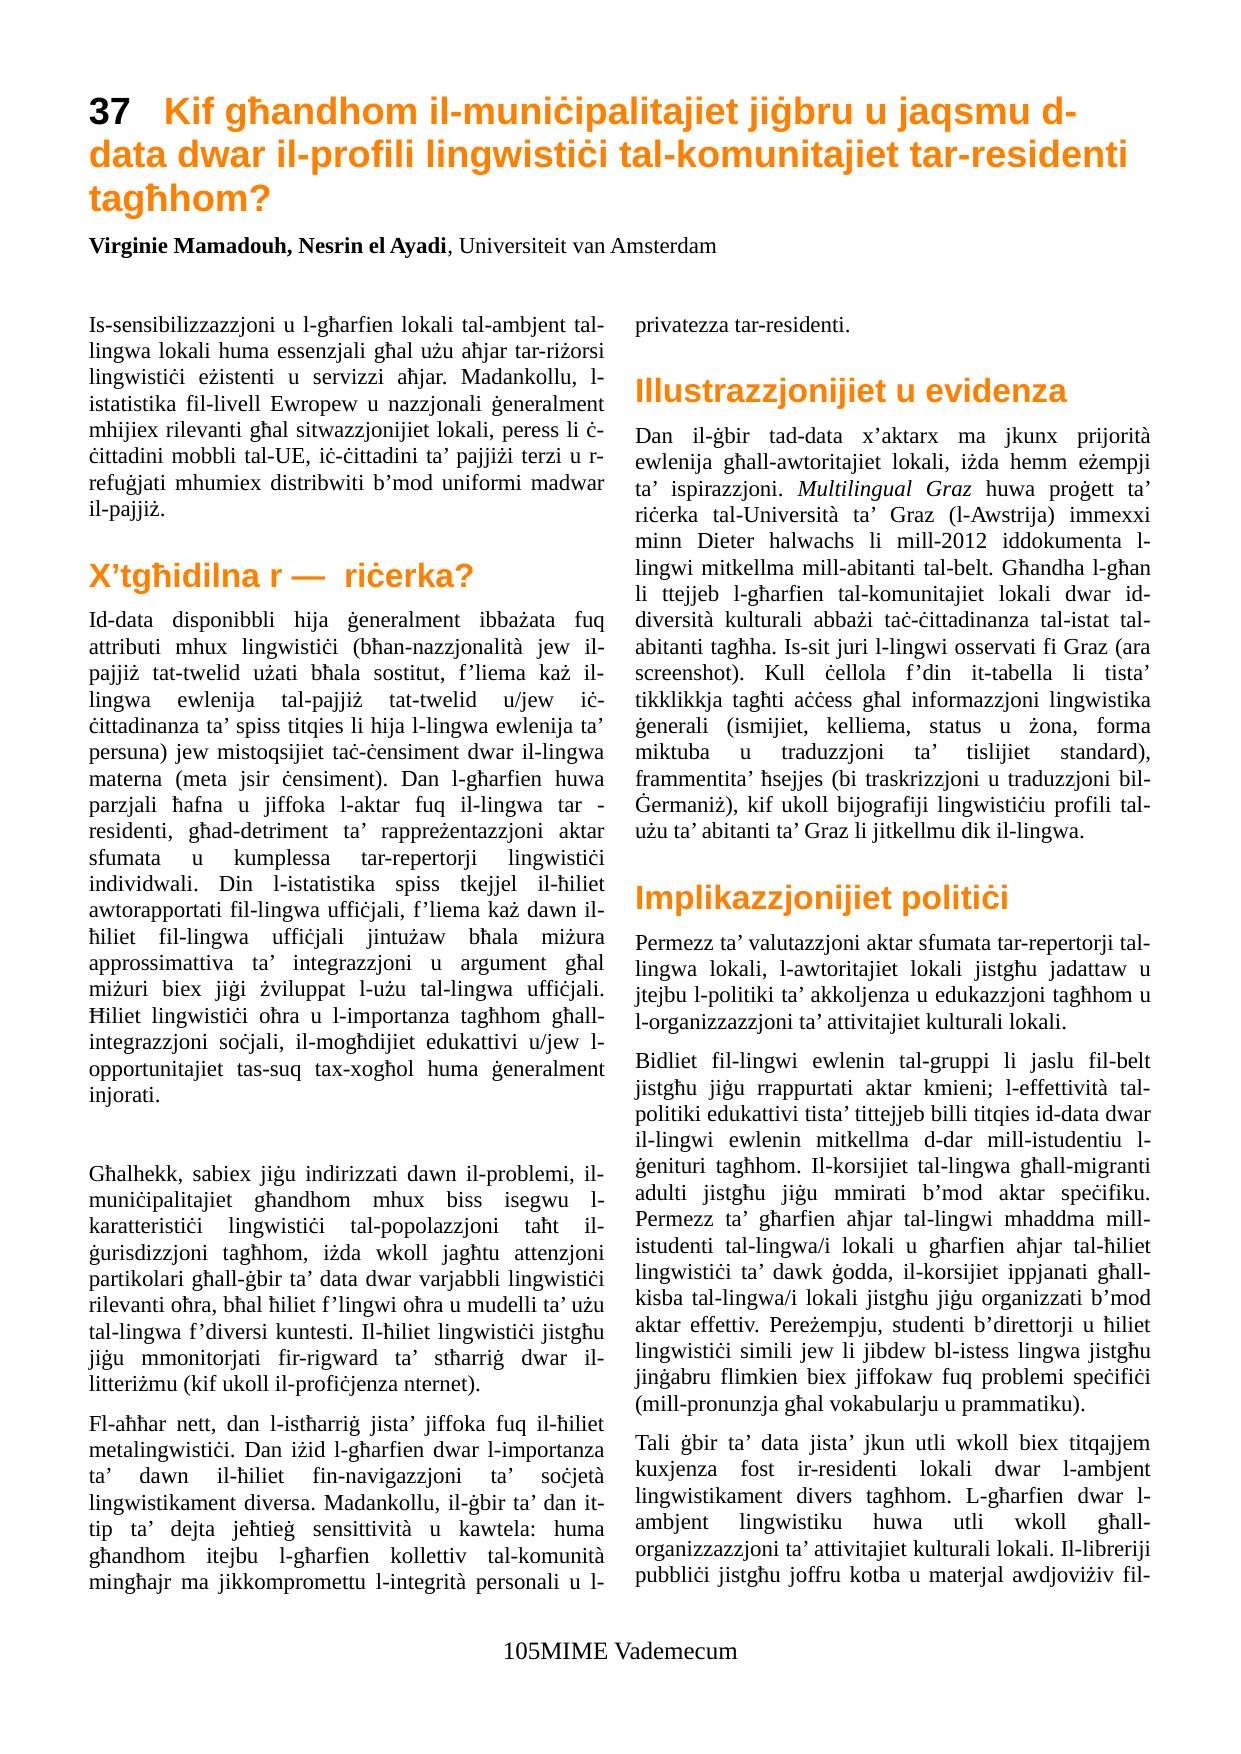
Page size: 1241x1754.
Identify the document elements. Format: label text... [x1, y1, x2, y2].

subtitle Implikazzjonijiet politiċi [635, 878, 1152, 916]
subtitle X’tgħidilna r — ​ riċerka? [88, 555, 605, 594]
text Virginie Mamadouh, Nesrin el Ayadi, Universiteit van Amsterdam [88, 232, 1152, 258]
text Dan il-ġbir tad-data x’aktarx ma jkunx prijorità ewlenija għall-awtoritajiet lokali, iżda hemm eżempji ta’ ispirazzjoni. Multilingual Graz huwa proġett ta’ riċerka tal-Università ta’ Graz (l-Awstrija) immexxi minn Dieter halwachs li mill-2012 iddokumenta l-lingwi mitkellma mill-abitanti tal-belt. Għandha l-għan li ttejjeb l-għarfien tal-komunitajiet lokali dwar id-diversità kulturali abbażi taċ-ċittadinanza tal-istat tal-abitanti tagħha. Is-sit juri l-lingwi osservati fi Graz (ara screenshot). Kull ċellola f’din it-tabella li tista’ tikklikkja tagħti aċċess għal informazzjoni lingwistika ġenerali (ismijiet, kelliema, status u żona, forma miktuba u traduzzjoni ta’ tislijiet standard), frammentita’ ħsejjes (bi traskrizzjoni u traduzzjoni bil-Ġermaniż), kif ukoll bijografiji lingwistiċiu profili tal-użu ta’ abitanti ta’ Graz li jitkellmu dik il-lingwa. [635, 422, 1152, 844]
text Permezz ta’ valutazzjoni aktar sfumata tar-repertorji tal-lingwa lokali, l-awtoritajiet lokali jistgħu jadattaw u jtejbu l-politiki ta’ akkoljenza u edukazzjoni tagħhom u l-organizzazzjoni ta’ attivitajiet kulturali lokali. [635, 929, 1152, 1034]
subtitle Kif għandhom il-muniċipalitajiet jiġbru u jaqsmu d-data dwar il-profili lingwistiċi tal-komunitajiet tar-residenti tagħhom? [88, 88, 1152, 219]
text Tali ġbir ta’ data jista’ jkun utli wkoll biex titqajjem kuxjenza fost ir-residenti lokali dwar l-ambjent lingwistikament divers tagħhom. L-għarfien dwar l-ambjent lingwistiku huwa utli wkoll għall-organizzazzjoni ta’ attivitajiet kulturali lokali. Il-libreriji pubbliċi jistgħu joffru kotba u materjal awdjoviżiv fil- [635, 1429, 1152, 1587]
text privatezza tar-residenti. [635, 311, 1152, 337]
text Id-data disponibbli hija ġeneralment ibbażata fuq attributi mhux lingwistiċi (bħan-nazzjonalità jew il-pajjiż tat-twelid użati bħala sostitut, f’liema każ il-lingwa ewlenija tal-pajjiż tat-twelid u/jew iċ-ċittadinanza ta’ spiss titqies li hija l-lingwa ewlenija ta’ persuna) jew mistoqsijiet taċ-ċensiment dwar il-lingwa materna (meta jsir ċensiment). Dan l-għarfien huwa parzjali ħafna u jiffoka l-aktar fuq il-lingwa tar -residenti, għad-detriment ta’ rappreżentazzjoni aktar sfumata u kumplessa tar-repertorji lingwistiċi individwali. Din l-istatistika spiss tkejjel il-ħiliet awtorapportati fil-lingwa uffiċjali, f’liema każ dawn il-ħiliet fil-lingwa uffiċjali jintużaw bħala miżura approssimattiva ta’ integrazzjoni u argument għal miżuri biex jiġi żviluppat l-użu tal-lingwa uffiċjali. Ħiliet lingwistiċi oħra u l-importanza tagħhom għall-integrazzjoni soċjali, il-mogħdijiet edukattivi u/jew l-opportunitajiet tas-suq tax-xogħol huma ġeneralment injorati. [88, 607, 605, 1107]
text Bidliet fil-lingwi ewlenin tal-gruppi li jaslu fil-belt jistgħu jiġu rrappurtati aktar kmieni; l-effettività tal-politiki edukattivi tista’ tittejjeb billi titqies id-data dwar il-lingwi ewlenin mitkellma d-dar mill-istudentiu l-ġenituri tagħhom. Il-korsijiet tal-lingwa għall-migranti adulti jistgħu jiġu mmirati b’mod aktar speċifiku. Permezz ta’ għarfien aħjar tal-lingwi mhaddma mill-istudenti tal-lingwa/i lokali u għarfien aħjar tal-ħiliet lingwistiċi ta’ dawk ġodda, il-korsijiet ippjanati għall-kisba tal-lingwa/i lokali jistgħu jiġu organizzati b’mod aktar effettiv. Pereżempju, studenti b’direttorji u ħiliet lingwistiċi simili jew li jibdew bl-istess lingwa jistgħu jinġabru flimkien biex jiffokaw fuq problemi speċifiċi (mill-pronunzja għal vokabularju u prammatiku). [635, 1047, 1152, 1416]
subtitle Illustrazzjonijiet u evidenza [635, 371, 1152, 409]
text Fl-aħħar nett, dan l-istħarriġ jista’ jiffoka fuq il-ħiliet metalingwistiċi. Dan iżid l-għarfien dwar l-importanza ta’ dawn il-ħiliet fin-navigazzjoni ta’ soċjetà lingwistikament diversa. Madankollu, il-ġbir ta’ dan it-tip ta’ dejta jeħtieġ sensittività u kawtela: huma għandhom itejbu l-għarfien kollettiv tal-komunità mingħajr ma jikkompromettu l-integrità personali u l- [88, 1410, 605, 1594]
text Għalhekk, sabiex jiġu indirizzati dawn il-problemi, il-muniċipalitajiet għandhom mhux biss isegwu l-karatteristiċi lingwistiċi tal-popolazzjoni taħt il-ġurisdizzjoni tagħhom, iżda wkoll jagħtu attenzjoni partikolari għall-ġbir ta’ data dwar varjabbli lingwistiċi rilevanti oħra, bħal ħiliet f’lingwi oħra u mudelli ta’ użu tal-lingwa f’diversi kuntesti. Il-ħiliet lingwistiċi jistgħu jiġu mmonitorjati fir-rigward ta’ stħarriġ dwar il-litteriżmu (kif ukoll il-profiċjenza nternet). [88, 1160, 605, 1397]
text Is-sensibilizzazzjoni u l-għarfien lokali tal-ambjent tal-lingwa lokali huma essenzjali għal użu aħjar tar-riżorsi lingwistiċi eżistenti u servizzi aħjar. Madankollu, l-istatistika fil-livell Ewropew u nazzjonali ġeneralment mhijiex rilevanti għal sitwazzjonijiet lokali, peress li ċ-ċittadini mobbli tal-UE, iċ-ċittadini ta’ pajjiżi terzi u r-refuġjati mhumiex distribwiti b’mod uniformi madwar il-pajjiż. [88, 311, 605, 522]
